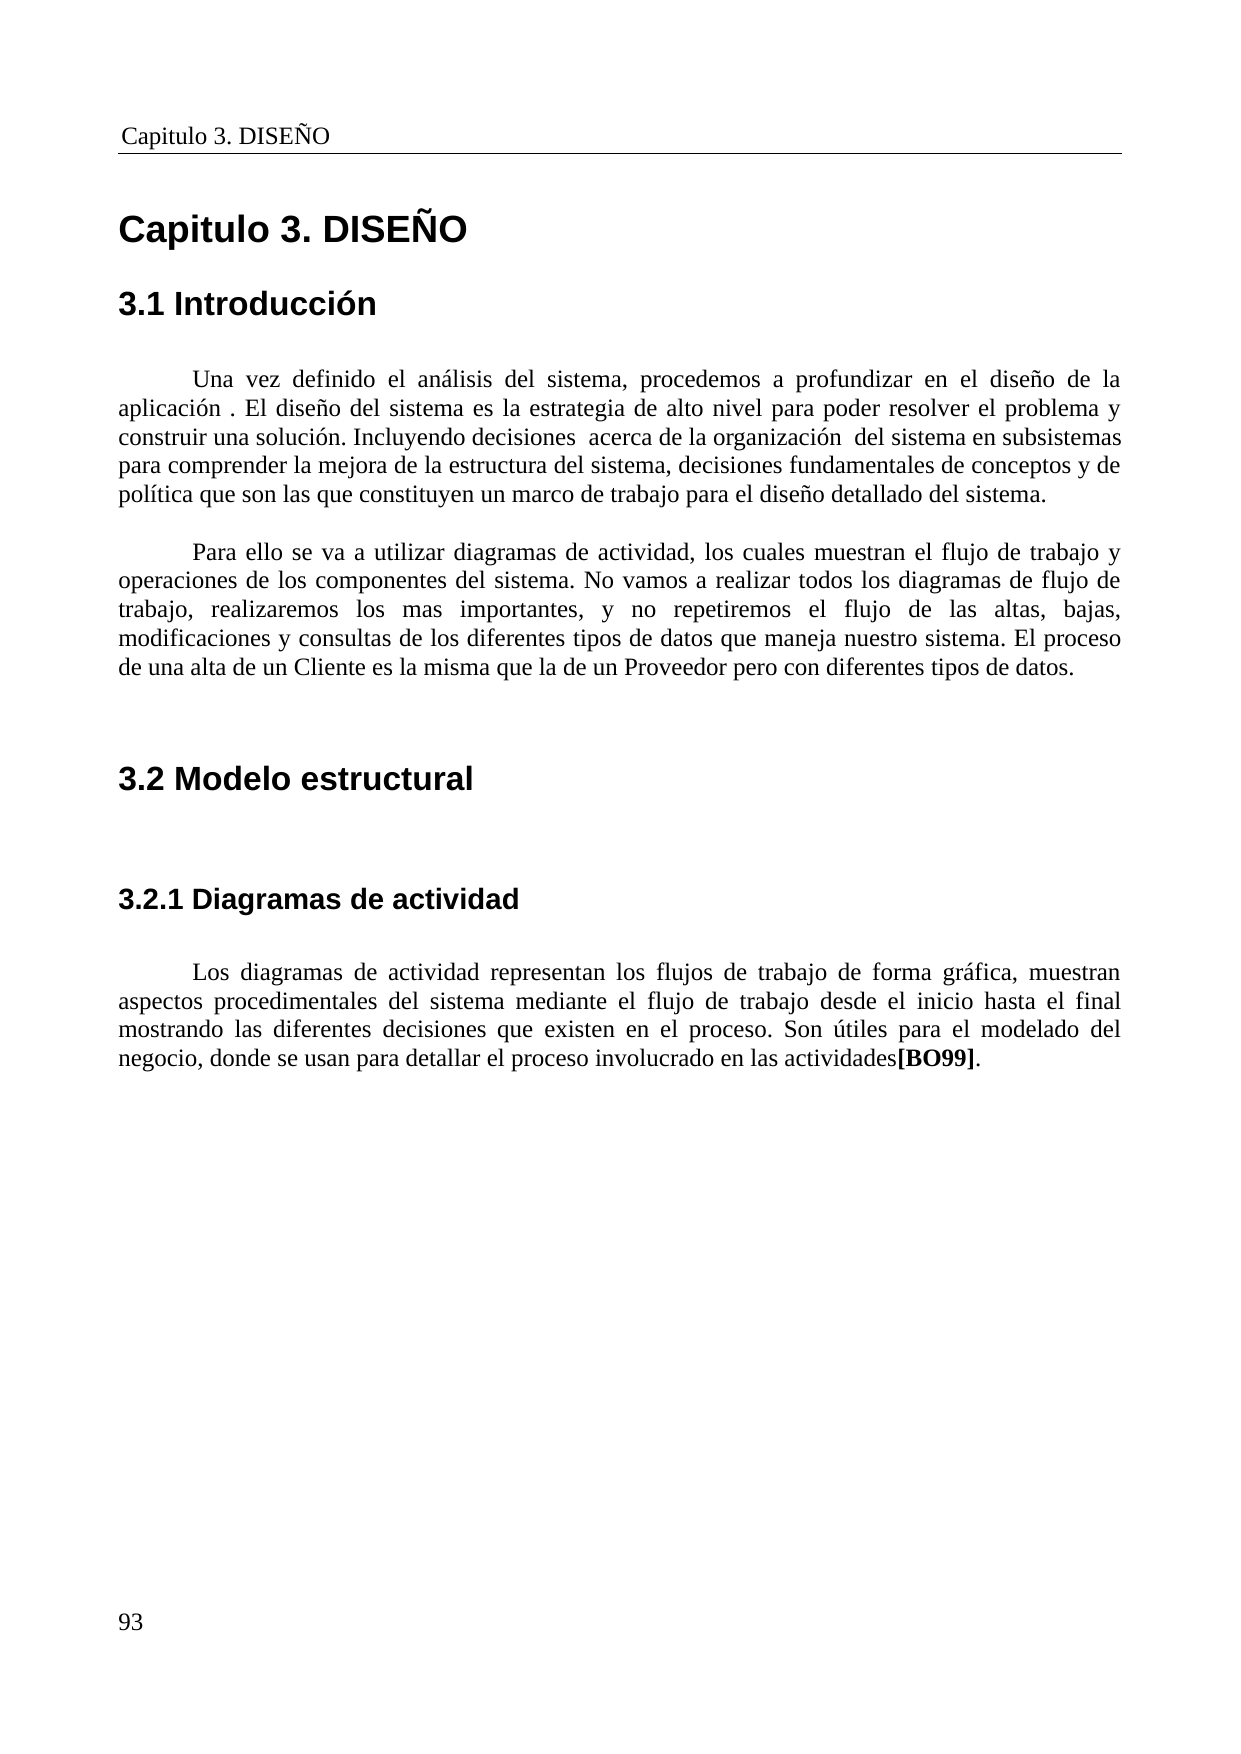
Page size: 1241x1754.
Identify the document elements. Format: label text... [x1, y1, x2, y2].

text Para ello se va a utilizar diagramas de actividad, los cuales muestran el flujo de trabajo y operaciones de los componentes del sistema. No vamos a realizar todos los diagramas de flujo de trabajo, realizaremos los mas importantes, y no repetiremos el flujo de las altas, bajas, modificaciones y consultas de los diferentes tipos de datos que maneja nuestro sistema. El proceso de una alta de un Cliente es la misma que la de un Proveedor pero con diferentes tipos de datos. [118, 537, 1122, 680]
subtitle 3.2 Modelo estructural [118, 759, 1122, 797]
subtitle 3.2.1 Diagramas de actividad [118, 882, 1122, 916]
subtitle 3.1 Introducción [118, 284, 1122, 323]
text Una vez definido el análisis del sistema, procedemos a profundizar en el diseño de la aplicación . El diseño del sistema es la estrategia de alto nivel para poder resolver el problema y construir una solución. Incluyendo decisiones acerca de la organización del sistema en subsistemas para comprender la mejora de la estructura del sistema, decisiones fundamentales de conceptos y de política que son las que constituyen un marco de trabajo para el diseño detallado del sistema. [118, 364, 1122, 508]
subtitle Capitulo 3. DISEÑO [118, 207, 1122, 251]
text Los diagramas de actividad representan los flujos de trabajo de forma gráfica, muestran aspectos procedimentales del sistema mediante el flujo de trabajo desde el inicio hasta el final mostrando las diferentes decisiones que existen en el proceso. Son útiles para el modelado del negocio, donde se usan para detallar el proceso involucrado en las actividades[BO99]. [118, 957, 1122, 1072]
